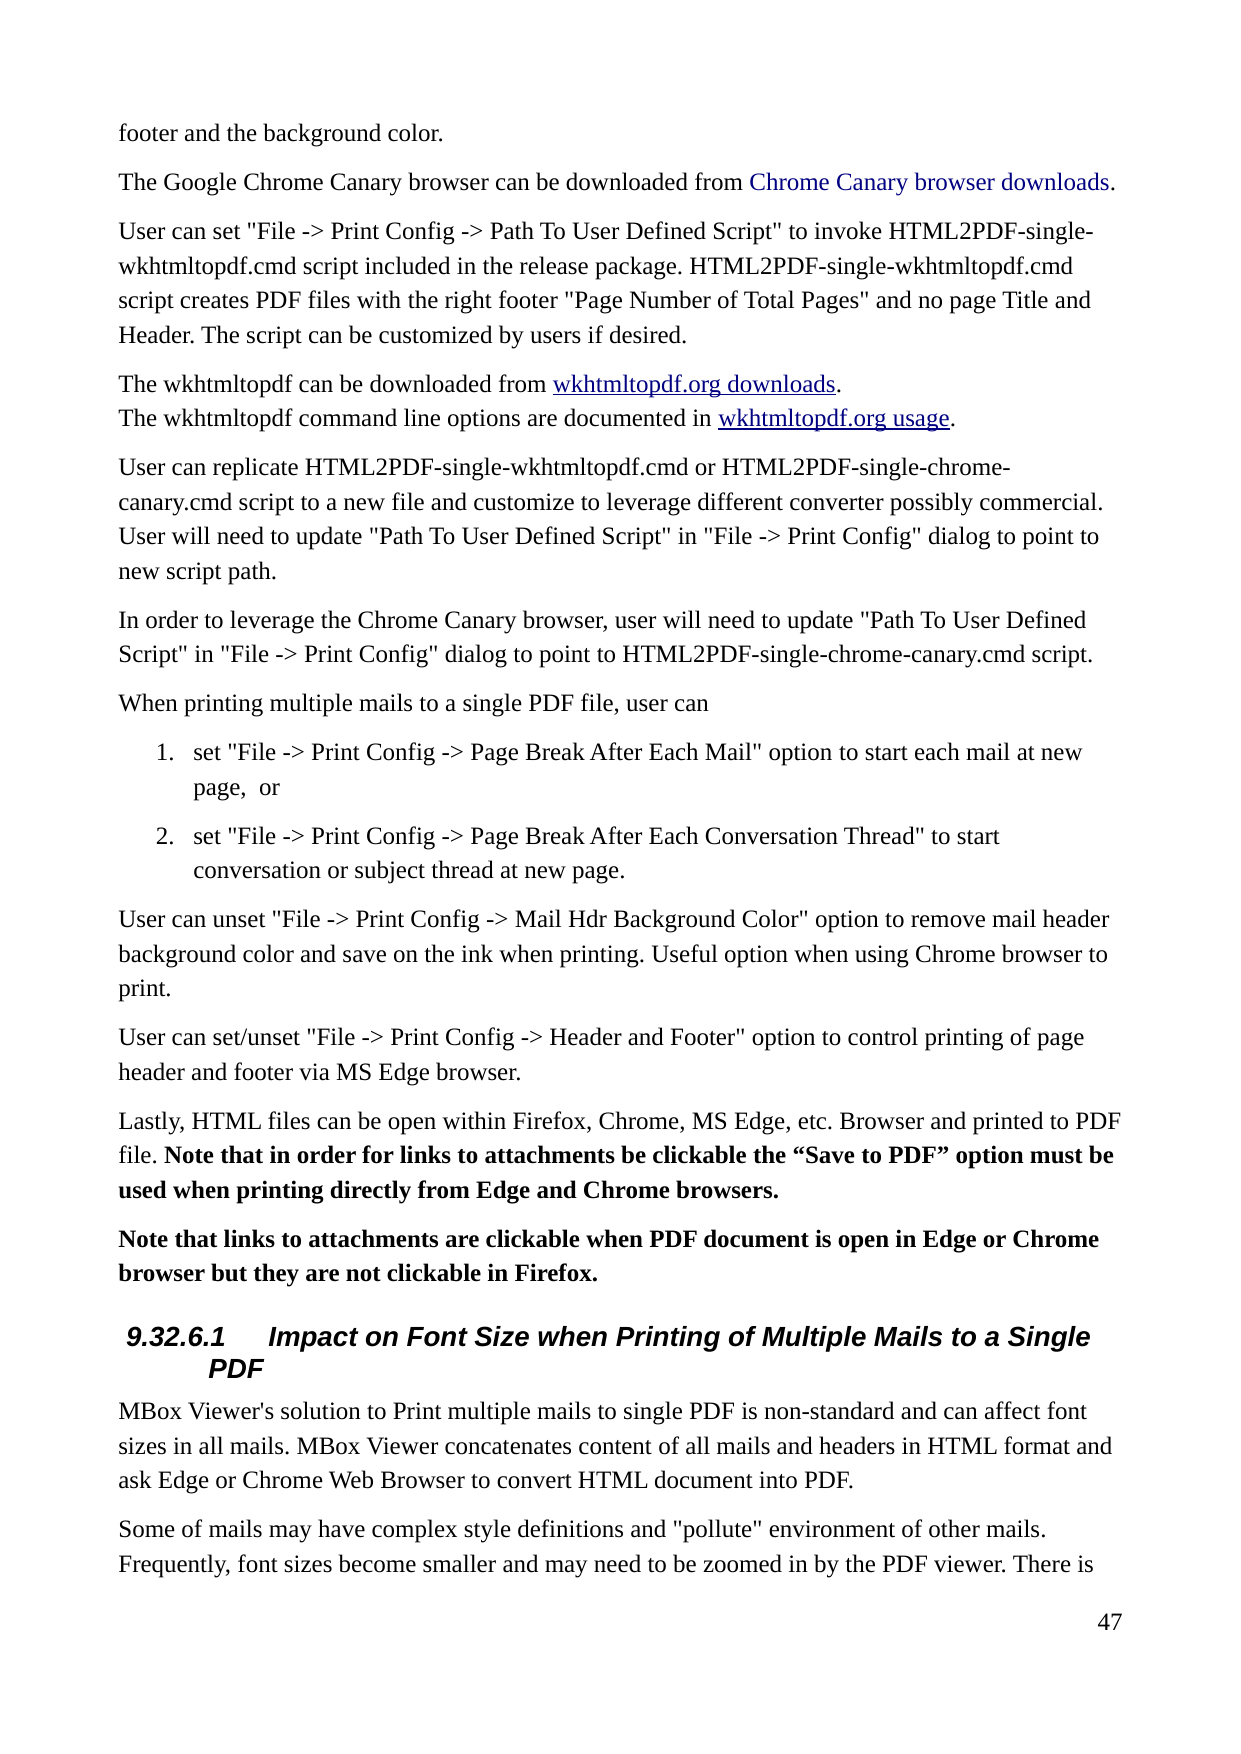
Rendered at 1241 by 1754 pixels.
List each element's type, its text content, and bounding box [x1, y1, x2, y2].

text The wkhtmltopdf can be downloaded from wkhtmltopdf.org downloads. The wkhtmltopdf command line options are documented in wkhtmltopdf.org usage. [118, 369, 1122, 432]
text Some of mails may have complex style definitions and "pollute" environment of other mails. Frequently, font sizes become smaller and may need to be zoomed in by the PDF viewer. There is [118, 1514, 1122, 1578]
list set "File -> Print Config -> Page Break After Each Conversation Thread" to start conversation or subject thread at new page. [156, 821, 1122, 884]
text The Google Chrome Canary browser can be downloaded from Chrome Canary browser downloads. [118, 167, 1122, 196]
text Lastly, HTML files can be open within Firefox, Chrome, MS Edge, etc. Browser and printed to PDF file. Note that in order for links to attachments be clickable the “Save to PDF” option must be used when printing directly from Edge and Chrome browsers. [118, 1106, 1122, 1204]
text footer and the background color. [118, 118, 1122, 147]
text In order to leverage the Chrome Canary browser, user will need to update "Path To User Defined Script" in "File -> Print Config" dialog to point to HTML2PDF-single-chrome-canary.cmd script. [118, 605, 1122, 668]
subtitle Impact on Font Size when Printing of Multiple Mails to a Single PDF [118, 1320, 1122, 1384]
text Note that links to attachments are clickable when PDF document is open in Edge or Chrome browser but they are not clickable in Firefox. [118, 1224, 1122, 1287]
text User can unset "File -> Print Config -> Mail Hdr Background Color" option to remove mail header background color and save on the ink when printing. Useful option when using Chrome browser to print. [118, 904, 1122, 1002]
list set "File -> Print Config -> Page Break After Each Mail" option to start each mail at new page, or [156, 737, 1122, 801]
text User can set "File -> Print Config -> Path To User Defined Script" to invoke HTML2PDF-single-wkhtmltopdf.cmd script included in the release package. HTML2PDF-single-wkhtmltopdf.cmd script creates PDF files with the right footer "Page Number of Total Pages" and no page Title and Header. The script can be customized by users if desired. [118, 216, 1122, 348]
text When printing multiple mails to a single PDF file, user can [118, 688, 1122, 717]
text User can set/unset "File -> Print Config -> Header and Footer" option to control printing of page header and footer via MS Edge browser. [118, 1022, 1122, 1086]
text MBox Viewer's solution to Print multiple mails to single PDF is non-standard and can affect font sizes in all mails. MBox Viewer concatenates content of all mails and headers in HTML format and ask Edge or Chrome Web Browser to convert HTML document into PDF. [118, 1396, 1122, 1494]
text User can replicate HTML2PDF-single-wkhtmltopdf.cmd or HTML2PDF-single-chrome-canary.cmd script to a new file and customize to leverage different converter possibly commercial. User will need to update "Path To User Defined Script" in "File -> Print Config" dialog to point to new script path. [118, 452, 1122, 584]
